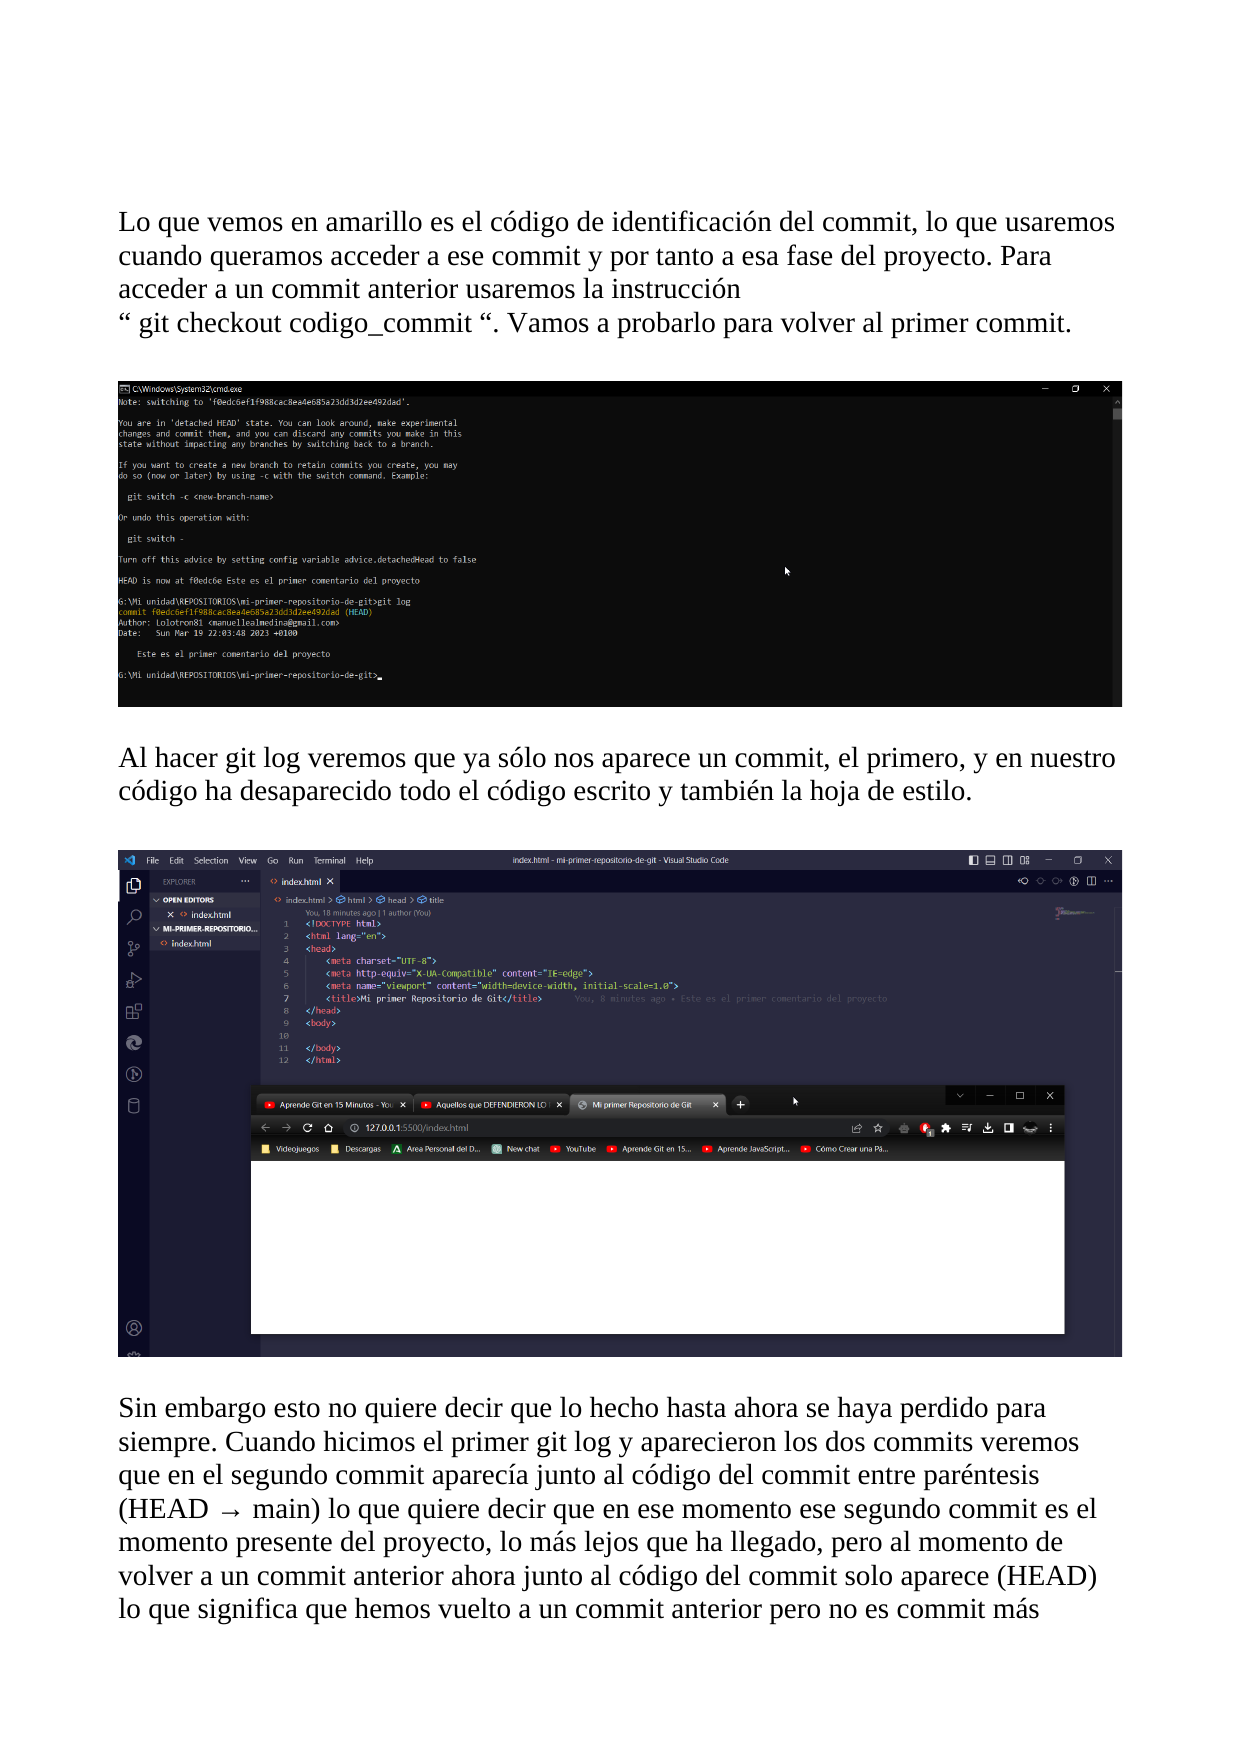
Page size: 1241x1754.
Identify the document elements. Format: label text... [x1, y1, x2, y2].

picture [118, 381, 1123, 707]
text “ git checkout codigo_commit “. Vamos a probarlo para volver al primer commit. [118, 305, 1122, 338]
text (HEAD → main) lo que quiere decir que en ese momento ese segundo commit es el momento presente del proyecto, lo más lejos que ha llegado, pero al momento de volver a un commit anterior ahora junto al código del commit solo aparece (HEAD) lo que significa que hemos vuelto a un commit anterior pero no es commit más [118, 1491, 1122, 1625]
picture [118, 850, 1123, 1357]
text Al hacer git log veremos que ya sólo nos aparece un commit, el primero, y en nuestro código ha desaparecido todo el código escrito y también la hoja de estilo. [118, 740, 1122, 807]
text Sin embargo esto no quiere decir que lo hecho hasta ahora se haya perdido para siempre. Cuando hicimos el primer git log y aparecieron los dos commits veremos que en el segundo commit aparecía junto al código del commit entre paréntesis [118, 1390, 1122, 1491]
text Lo que vemos en amarillo es el código de identificación del commit, lo que usaremos cuando queramos acceder a ese commit y por tanto a esa fase del proyecto. Para acceder a un commit anterior usaremos la instrucción [118, 204, 1122, 305]
